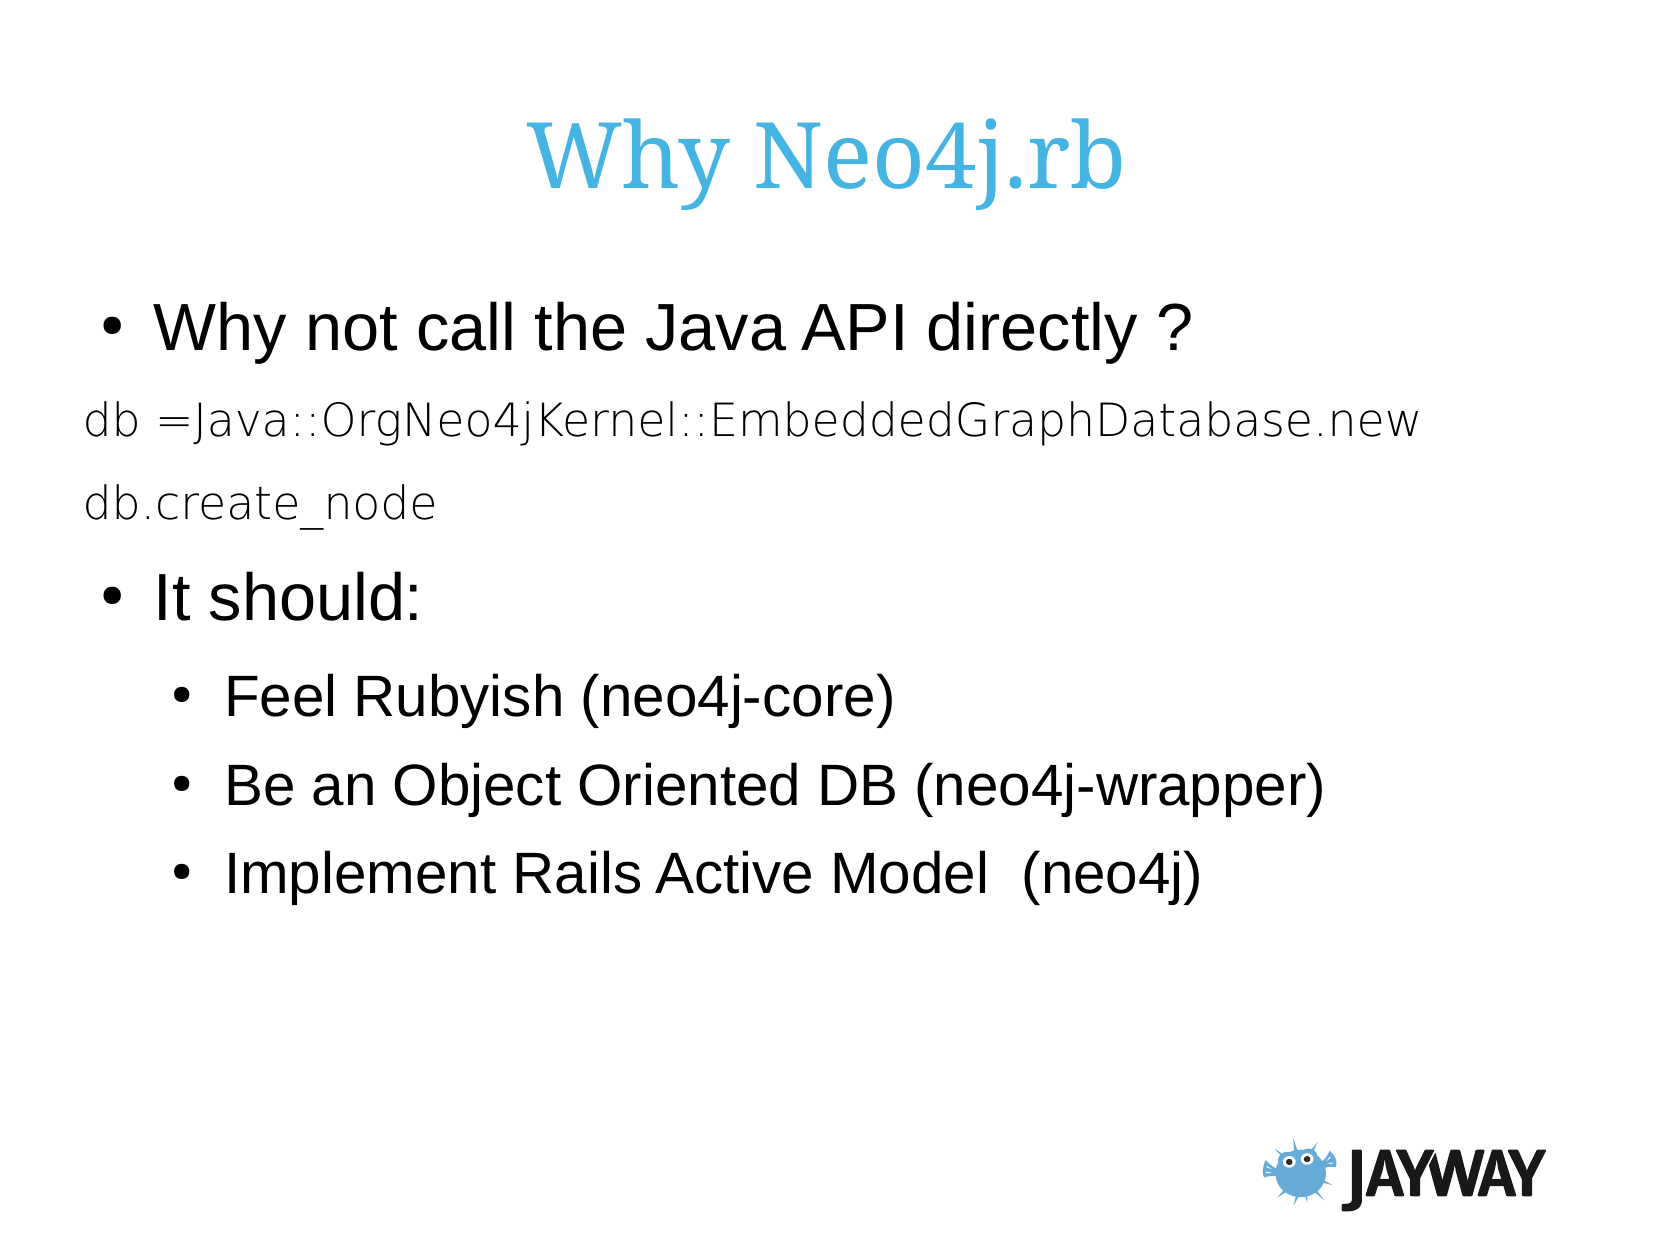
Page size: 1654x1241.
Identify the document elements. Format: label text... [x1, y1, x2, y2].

list Why not call the Java API directly ? db =Java::OrgNeo4jKernel::EmbeddedGraphDatabase.new db.create_node It should: Feel Rubyish (neo4j-core) Be an Object Oriented DB (neo4j-wrapper) Implement Rails Active Model (neo4j) [82, 290, 1571, 1109]
title Why Neo4j.rb [82, 49, 1571, 257]
